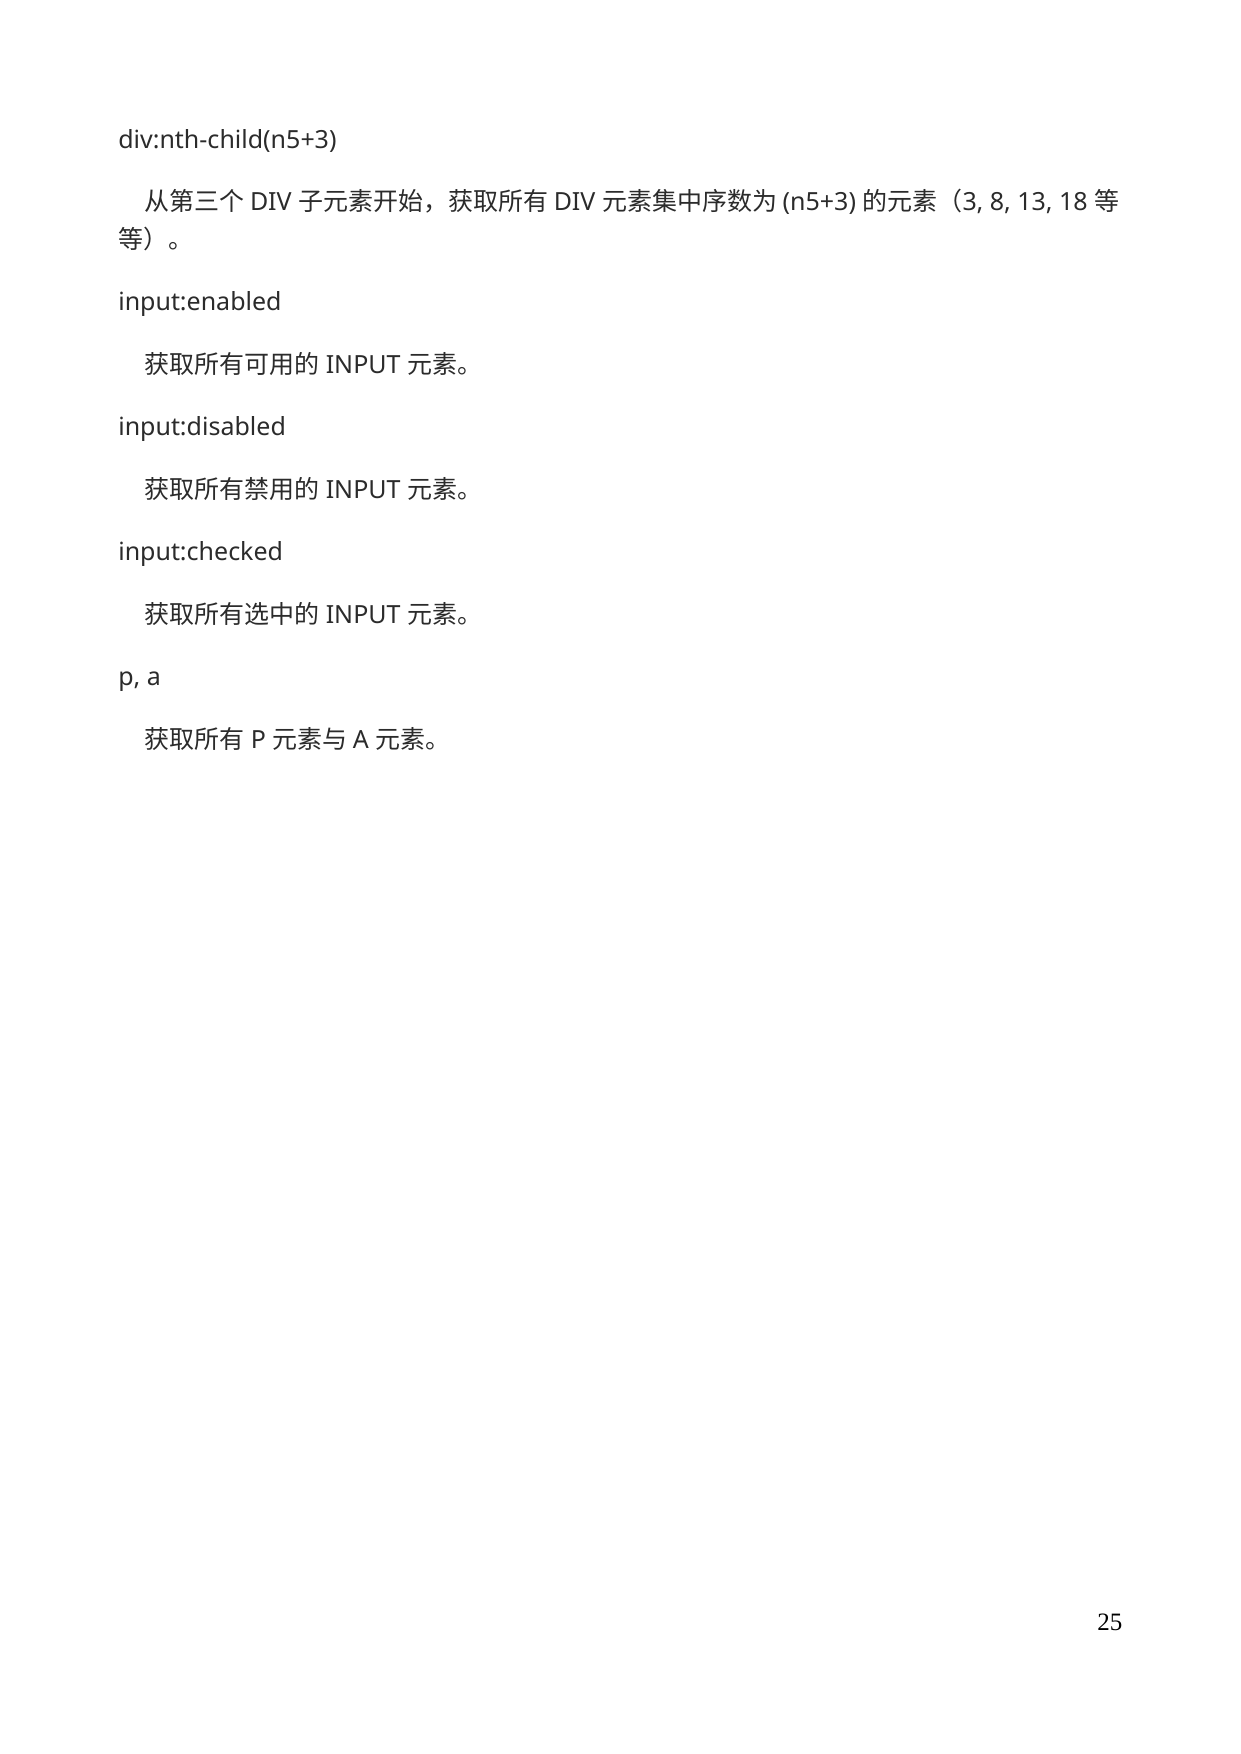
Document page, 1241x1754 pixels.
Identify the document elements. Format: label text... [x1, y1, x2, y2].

text 从第三个 DIV 子元素开始，获取所有 DIV 元素集中序数为 (n5+3) 的元素（3, 8, 13, 18 等等）。 [118, 181, 1122, 256]
text input:disabled [118, 406, 1122, 443]
text p, a [118, 656, 1122, 693]
text 获取所有 P 元素与 A 元素。 [118, 718, 1122, 756]
text 获取所有可用的 INPUT 元素。 [118, 343, 1122, 381]
text 获取所有禁用的 INPUT 元素。 [118, 468, 1122, 506]
text input:enabled [118, 281, 1122, 318]
text div:nth-child(n5+3) [118, 118, 1122, 156]
text 获取所有选中的 INPUT 元素。 [118, 593, 1122, 631]
text input:checked [118, 531, 1122, 568]
